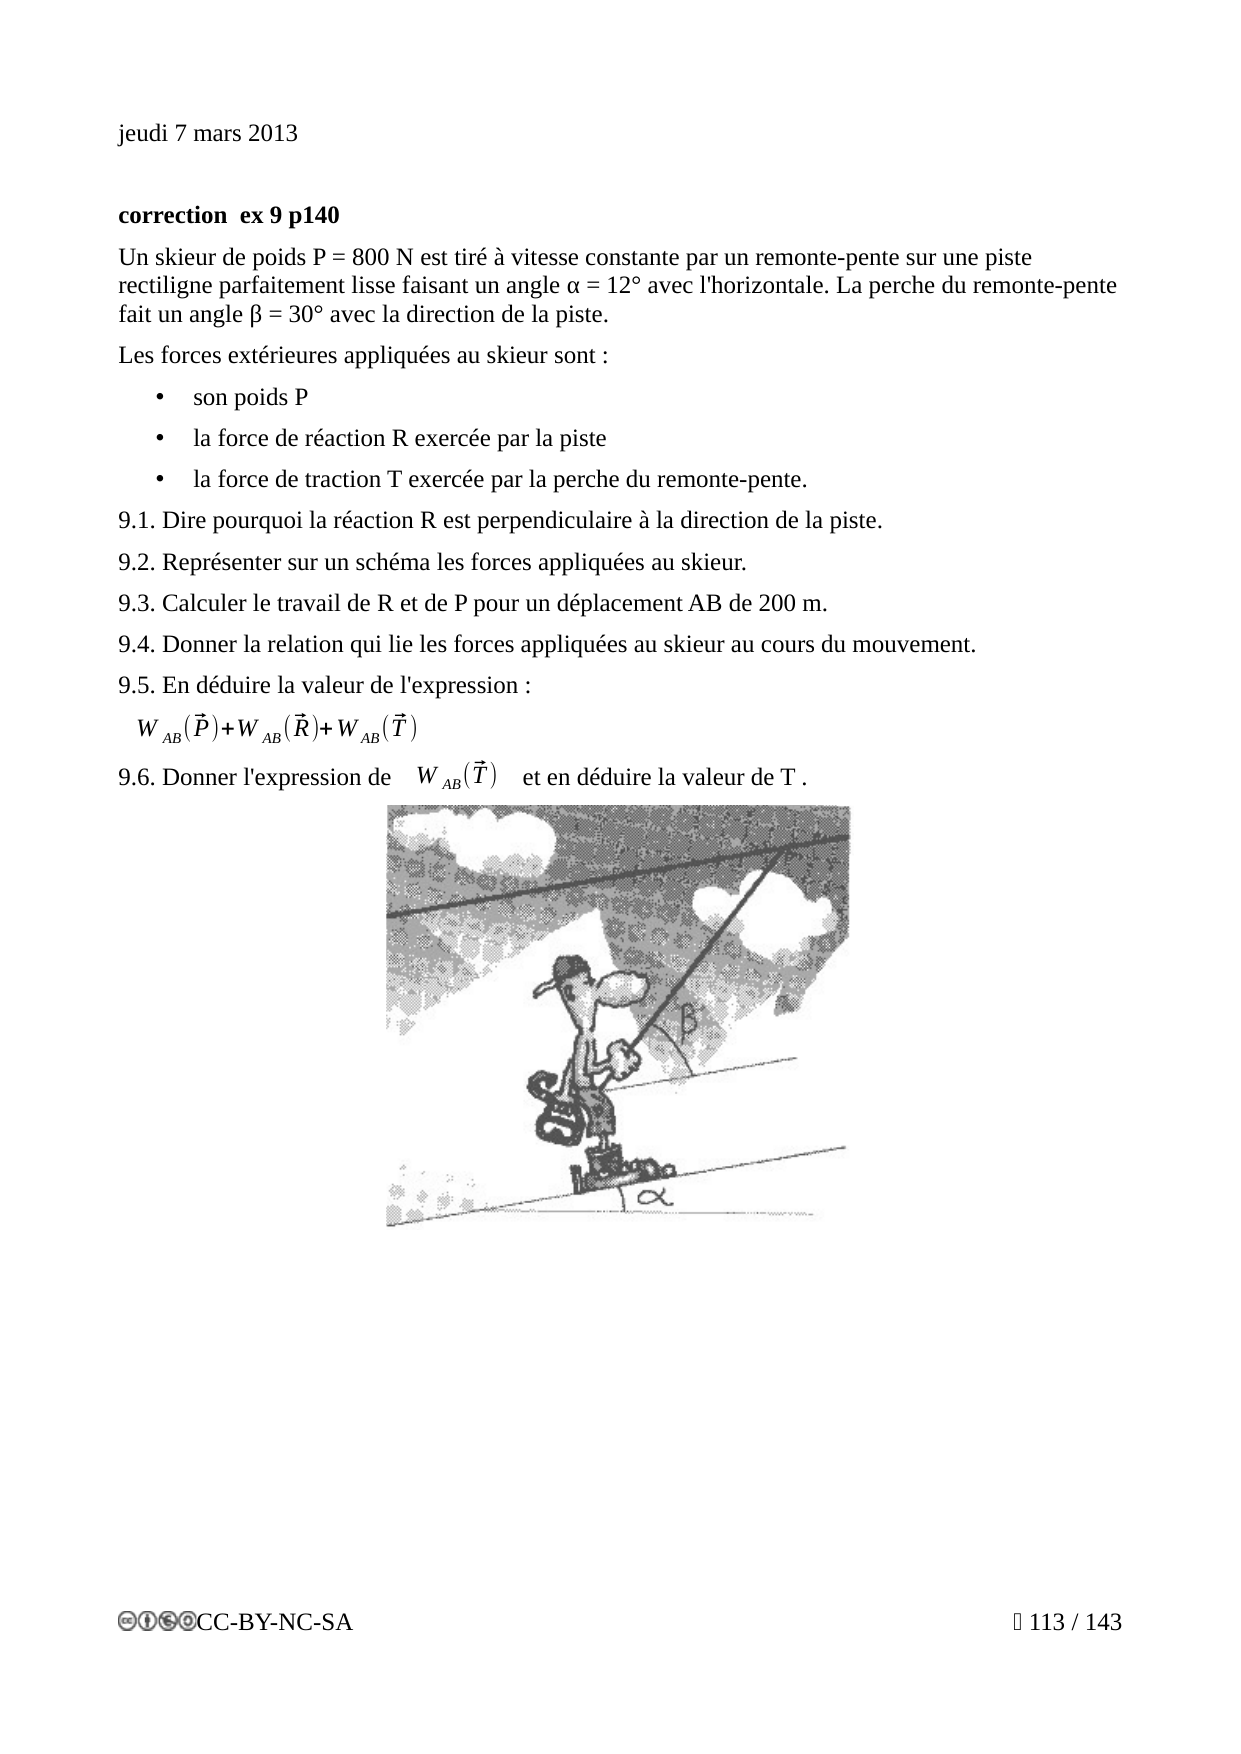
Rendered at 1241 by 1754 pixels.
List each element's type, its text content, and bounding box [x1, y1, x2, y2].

list la force de réaction R exercée par la piste [156, 423, 1122, 452]
list la force de traction T exercée par la perche du remonte-pente. [156, 464, 1122, 493]
text jeudi 7 mars 2013 [118, 118, 1122, 147]
list son poids P [156, 382, 1122, 411]
text Les forces extérieures appliquées au skieur sont : [118, 341, 1122, 369]
picture [118, 1611, 197, 1631]
text 9.6. Donner l'expression de et en déduire la valeur de T . [118, 759, 1122, 793]
text 9.1. Dire pourquoi la réaction R est perpendiculaire à la direction de la piste. [118, 506, 1122, 534]
text correction ex 9 p140 [118, 201, 1122, 229]
text 9.3. Calculer le travail de R et de P pour un déplacement AB de 200 m. [118, 588, 1122, 617]
text Un skieur de poids P = 800 N est tiré à vitesse constante par un remonte-pente sur une piste rectiligne parfaitement lisse faisant un angle α = 12° avec l'horizontale. La perche du remonte-pente fait un angle β = 30° avec la direction de la piste. [118, 242, 1122, 328]
text 9.2. Représenter sur un schéma les forces appliquées au skieur. [118, 547, 1122, 576]
text 9.5. En déduire la valeur de l'expression : [118, 671, 1122, 699]
text 9.4. Donner la relation qui lie les forces appliquées au skieur au cours du mouvement. [118, 629, 1122, 658]
